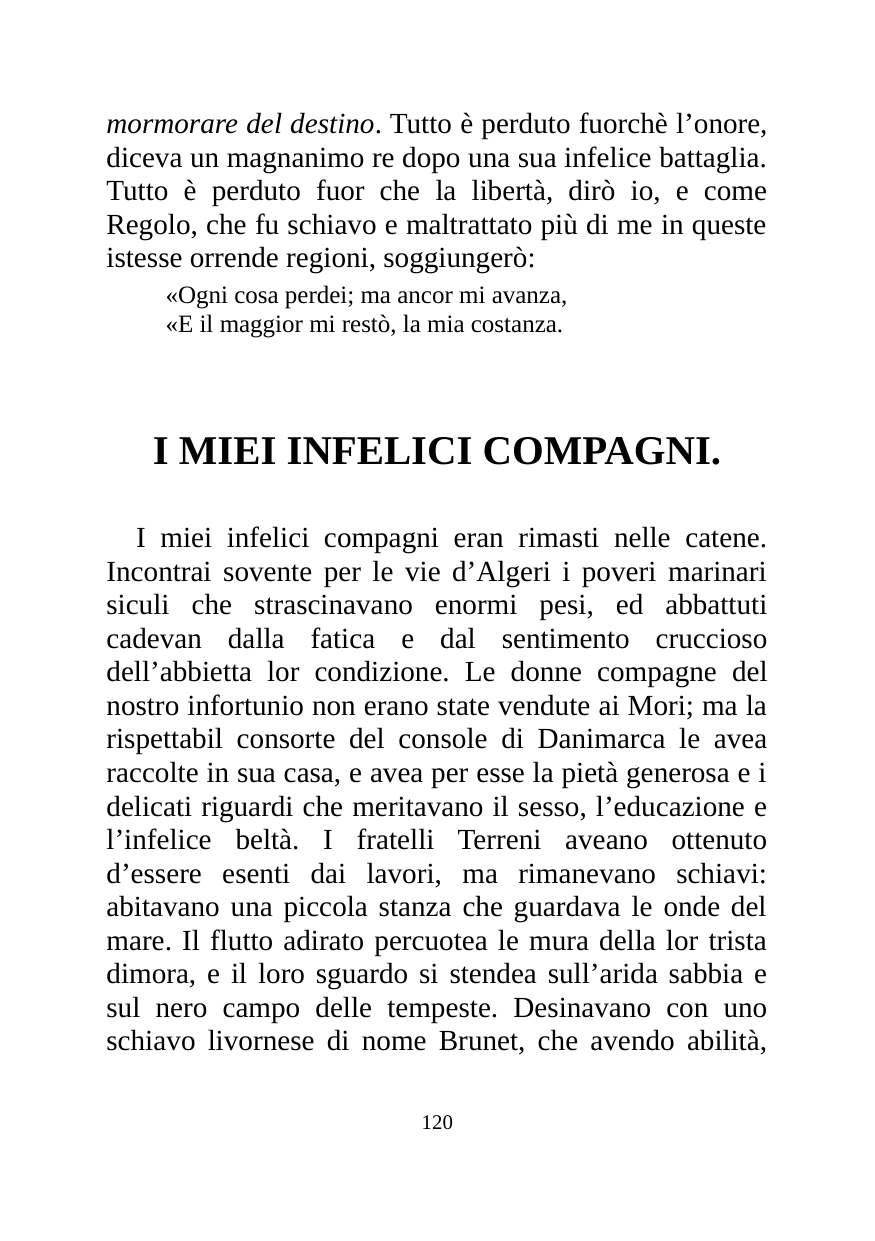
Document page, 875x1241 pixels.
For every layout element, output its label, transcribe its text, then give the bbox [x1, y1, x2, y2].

text I miei infelici compagni eran rimasti nelle catene. Incontrai sovente per le vie d’Algeri i poveri marinari siculi che strascinavano enormi pesi, ed abbattuti cadevan dalla fatica e dal sentimento cruccioso dell’abbietta lor condizione. Le donne compagne del nostro infortunio non erano state vendute ai Mori; ma la rispettabil consorte del console di Danimarca le avea raccolte in sua casa, e avea per esse la pietà generosa e i delicati riguardi che meritavano il sesso, l’educazione e l’infelice beltà. I fratelli Terreni aveano ottenuto d’essere esenti dai lavori, ma rimanevano schiavi: abitavano una piccola stanza che guardava le onde del mare. Il flutto adirato percuotea le mura della lor trista dimora, e il loro sguardo si stendea sull’arida sabbia e sul nero campo delle tempeste. Desinavano con uno schiavo livornese di nome Brunet, che avendo abilità, [106, 520, 768, 1057]
subtitle I miei infelici compagni. [106, 426, 768, 473]
text mormorare del destino. Tutto è perduto fuorchè l’onore, diceva un magnanimo re dopo una sua infelice battaglia. Tutto è perduto fuor che la libertà, dirò io, e come Regolo, che fu schiavo e maltrattato più di me in queste istesse orrende regioni, soggiungerò: [106, 106, 768, 274]
text «Ogni cosa perdei; ma ancor mi avanza, «E il maggior mi restò, la mia costanza. [165, 280, 768, 337]
